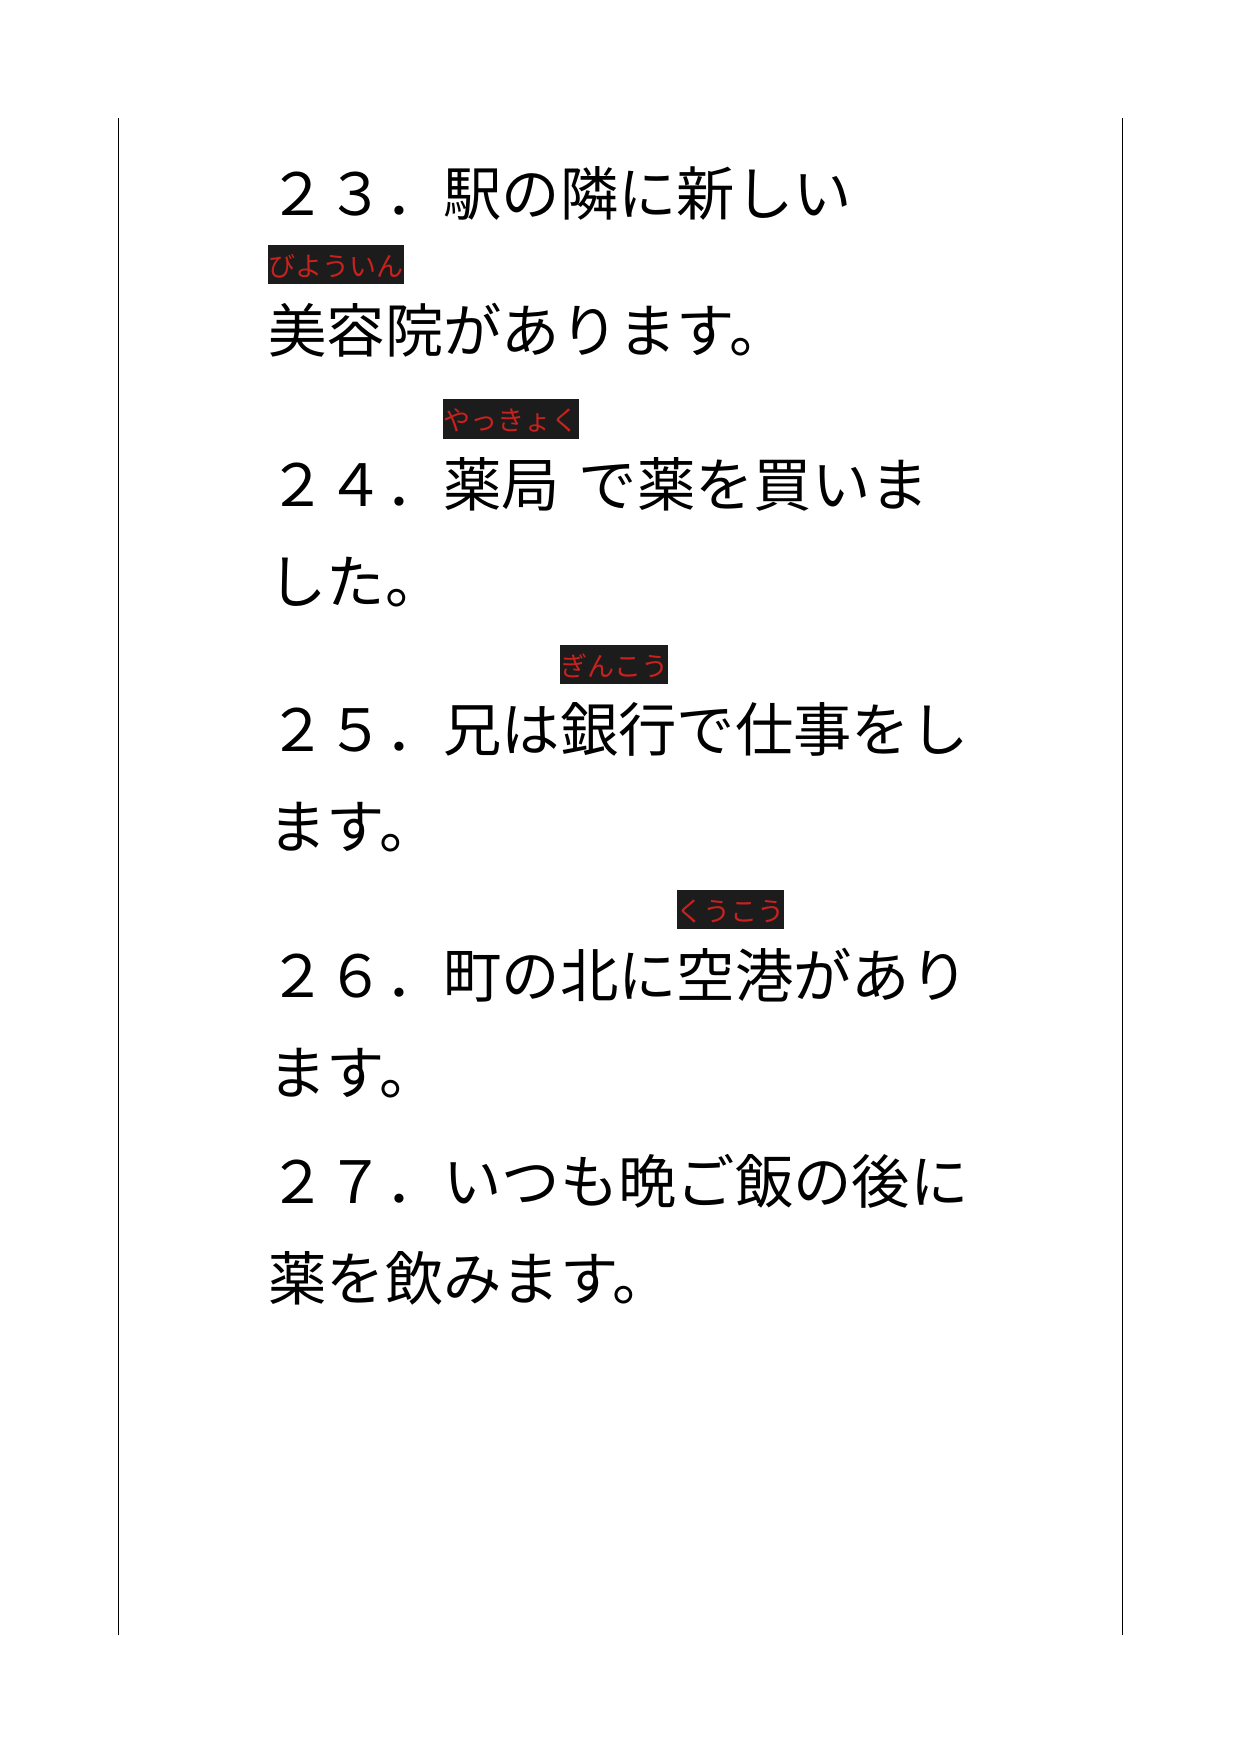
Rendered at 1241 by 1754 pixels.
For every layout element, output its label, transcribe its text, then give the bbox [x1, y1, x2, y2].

text ２３．駅の隣に新しい美容院びよういんがあります。 [268, 148, 972, 369]
text ２７．いつも晩ご飯の後に薬を飲みます。 [268, 1135, 972, 1317]
text ２６．町の北に空港くうこうがあります。 [268, 890, 972, 1111]
text ２４．薬局やっきょくで薬を買いました。 [268, 399, 972, 620]
text ２５．兄は銀行ぎんこうで仕事をします。 [268, 645, 972, 866]
